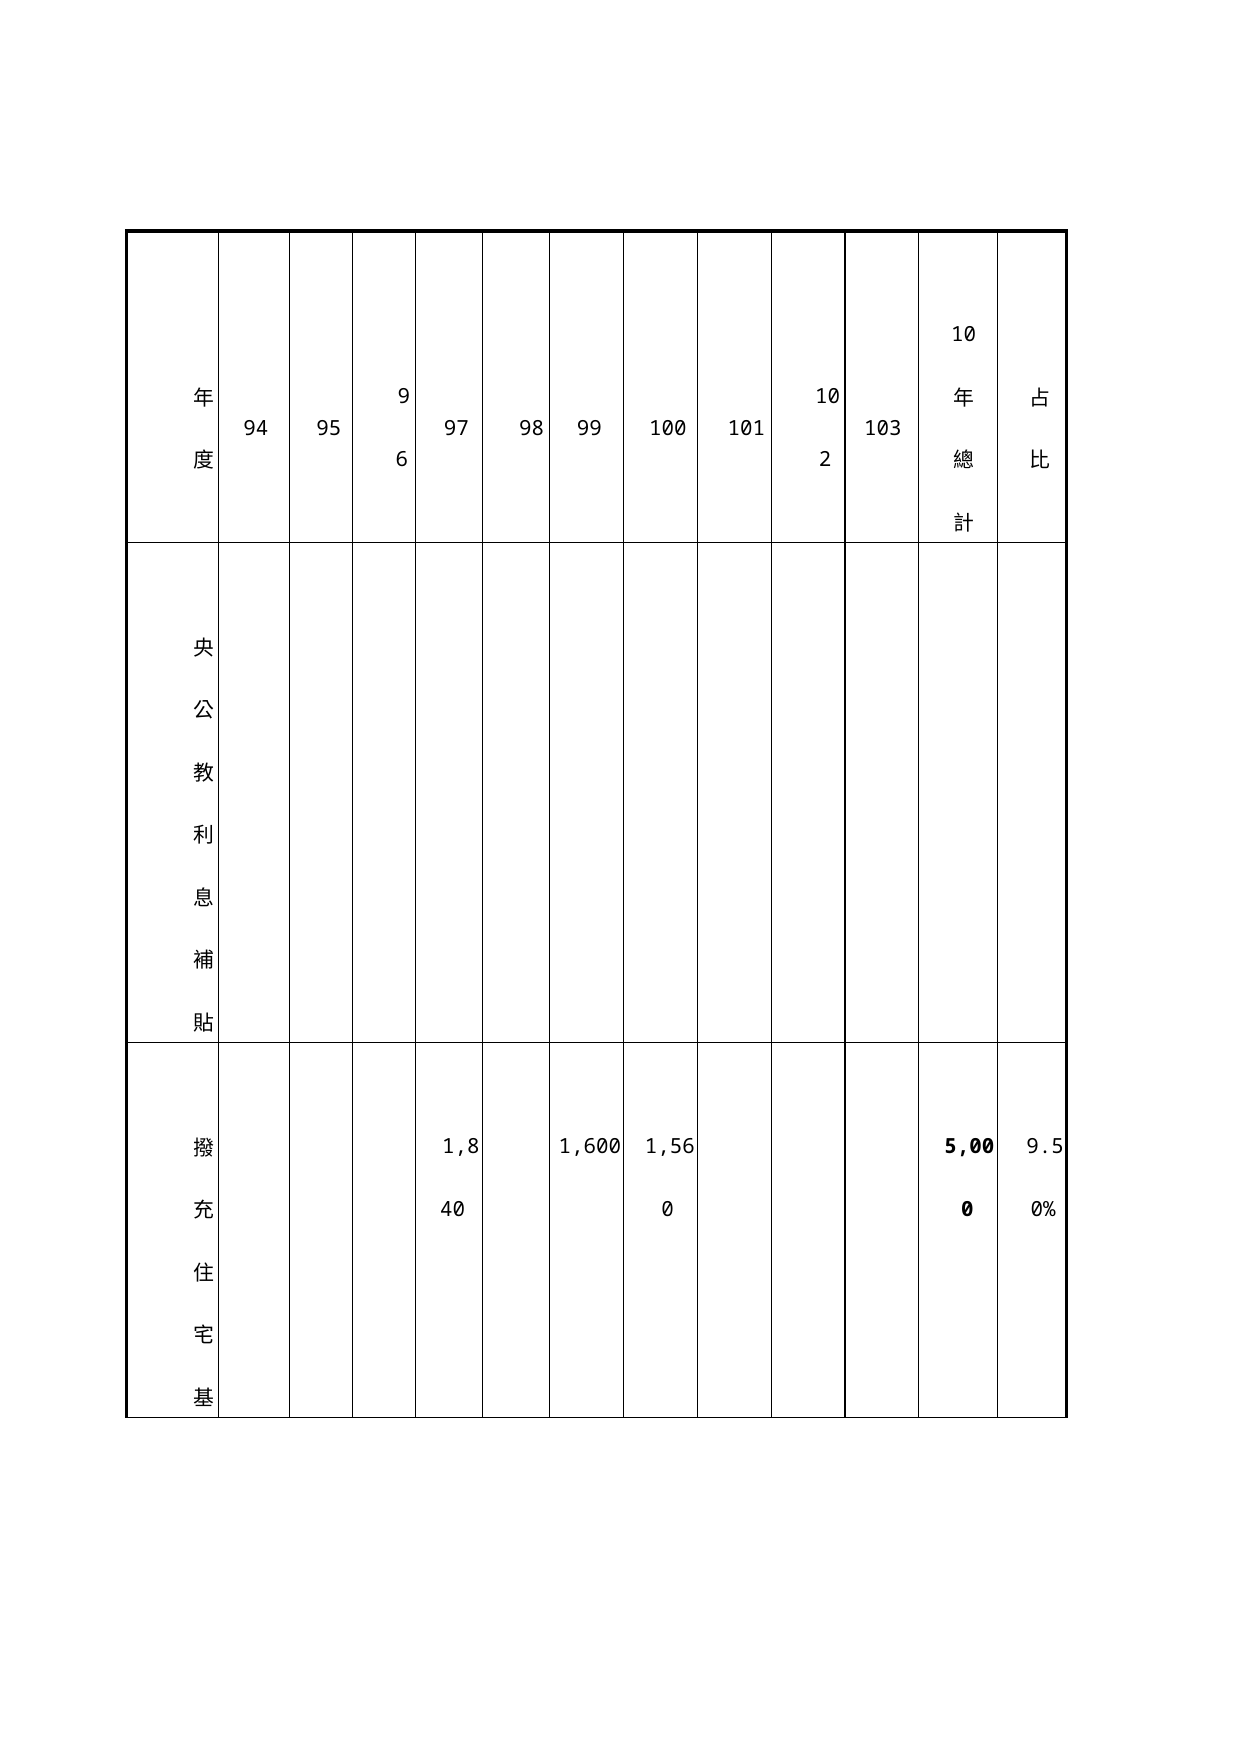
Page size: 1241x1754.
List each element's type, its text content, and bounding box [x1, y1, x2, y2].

table_cell 1,600 [550, 1043, 623, 1417]
table_cell [772, 1043, 844, 1417]
table_cell 5,000 [919, 1043, 997, 1417]
table_header 100 [624, 233, 697, 542]
table_header 96 [353, 233, 415, 542]
table_cell [353, 543, 415, 1042]
table_header 98 [483, 233, 549, 542]
table_header 102 [772, 233, 844, 542]
table_cell [550, 543, 623, 1042]
table_cell 1,840 [416, 1043, 482, 1417]
table_cell 1,560 [624, 1043, 697, 1417]
table_cell [846, 1043, 918, 1417]
table_header 97 [416, 233, 482, 542]
table_cell [219, 543, 289, 1042]
table_header 99 [550, 233, 623, 542]
table_header 101 [698, 233, 771, 542]
table_cell [353, 1043, 415, 1417]
table_cell [483, 1043, 549, 1417]
table_cell [698, 543, 771, 1042]
table_cell 撥充住宅基 [128, 1043, 218, 1417]
table_header 占比 [998, 233, 1065, 542]
table_cell [846, 543, 918, 1042]
table_header 95 [290, 233, 352, 542]
table_cell [698, 1043, 771, 1417]
table_cell [483, 543, 549, 1042]
table_cell [290, 1043, 352, 1417]
table_cell [624, 543, 697, 1042]
table_header 103 [846, 233, 918, 542]
table_cell 央公教利息補貼 [128, 543, 218, 1042]
table_cell [290, 543, 352, 1042]
table_header 94 [219, 233, 289, 542]
table_cell [219, 1043, 289, 1417]
table_cell [772, 543, 844, 1042]
table_cell [998, 543, 1065, 1042]
table_cell 9.50% [998, 1043, 1065, 1417]
table_cell [416, 543, 482, 1042]
table_header 10年總計 [919, 233, 997, 542]
table_cell [919, 543, 997, 1042]
table_header 年度 [128, 233, 218, 542]
